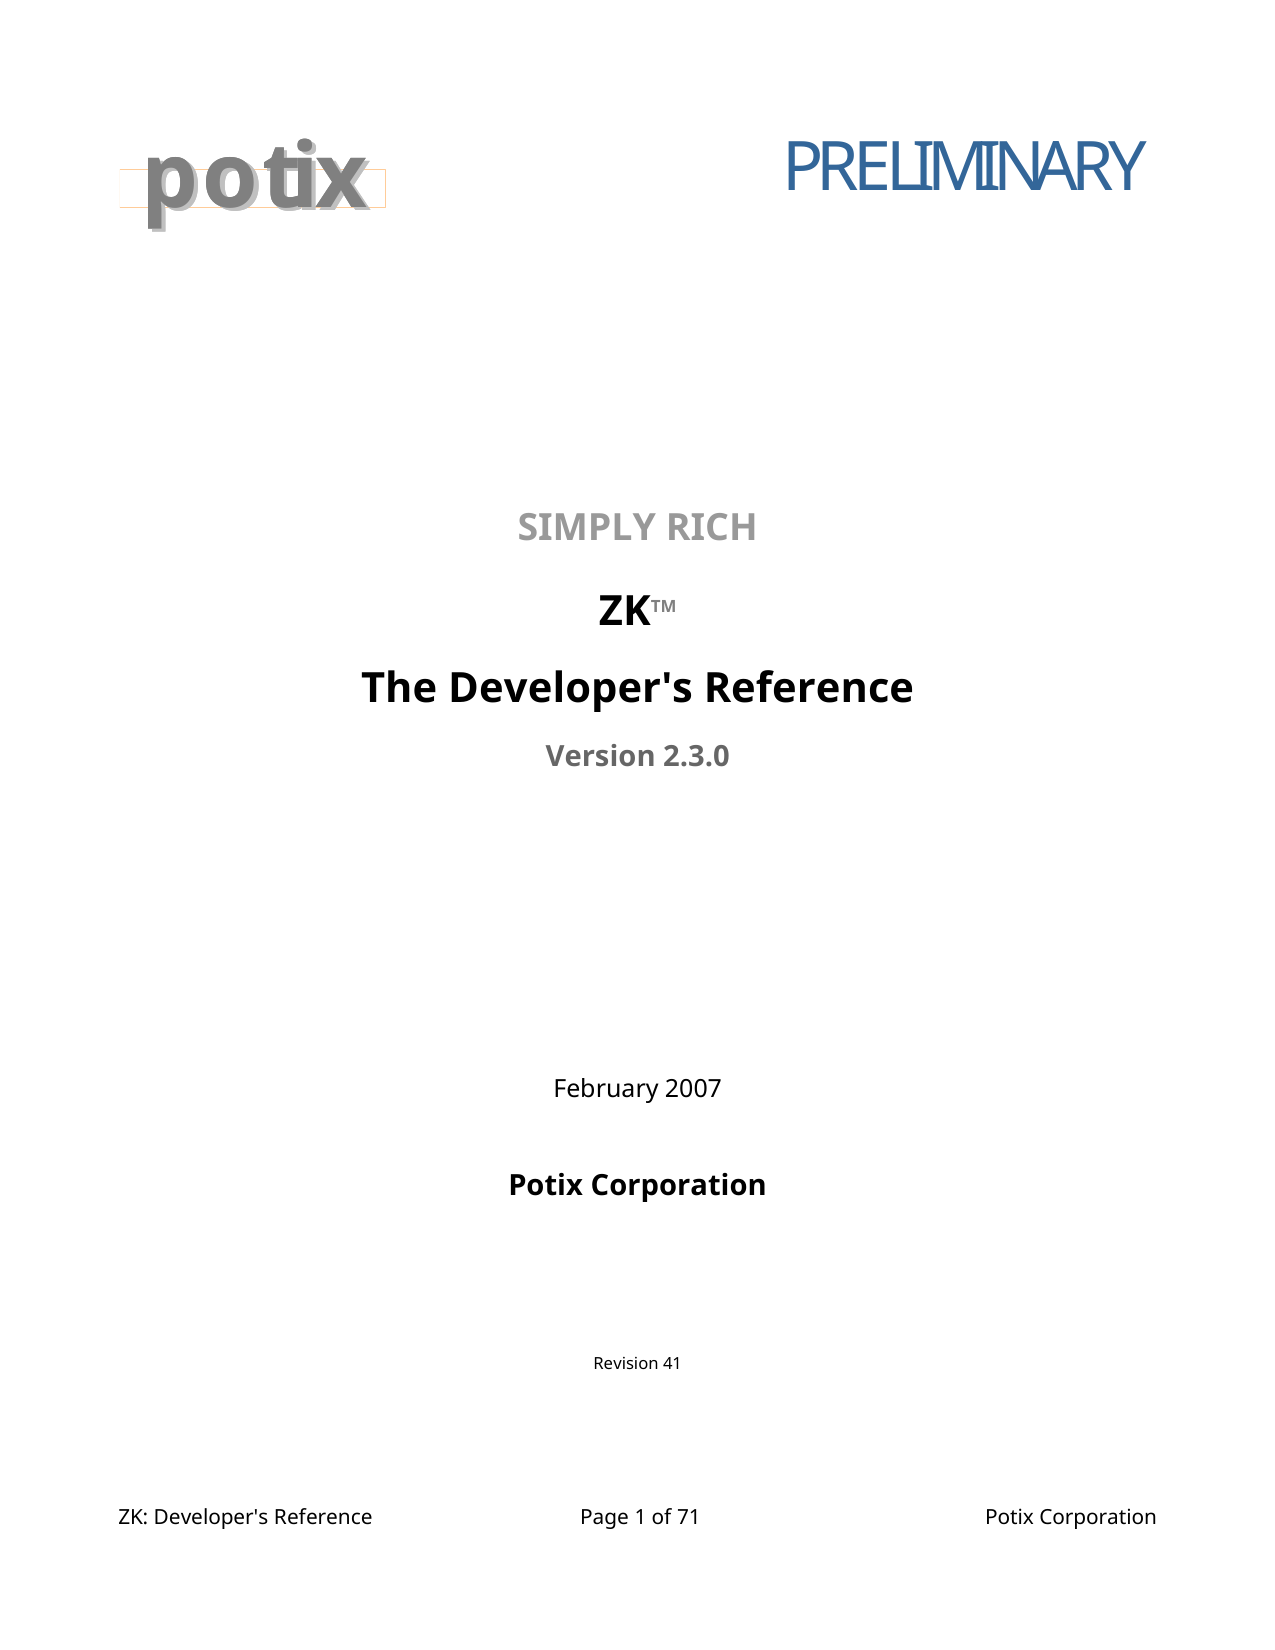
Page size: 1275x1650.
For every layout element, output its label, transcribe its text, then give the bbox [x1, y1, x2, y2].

text SIMPLY RICH [118, 500, 1157, 551]
text Version 2.3.0 [118, 736, 1157, 775]
text ZKTM [118, 580, 1157, 637]
text Revision 41 [118, 1351, 1157, 1374]
text The Developer's Reference [118, 658, 1157, 715]
text February 2007 [118, 1071, 1157, 1105]
text Potix Corporation [118, 1164, 1157, 1203]
